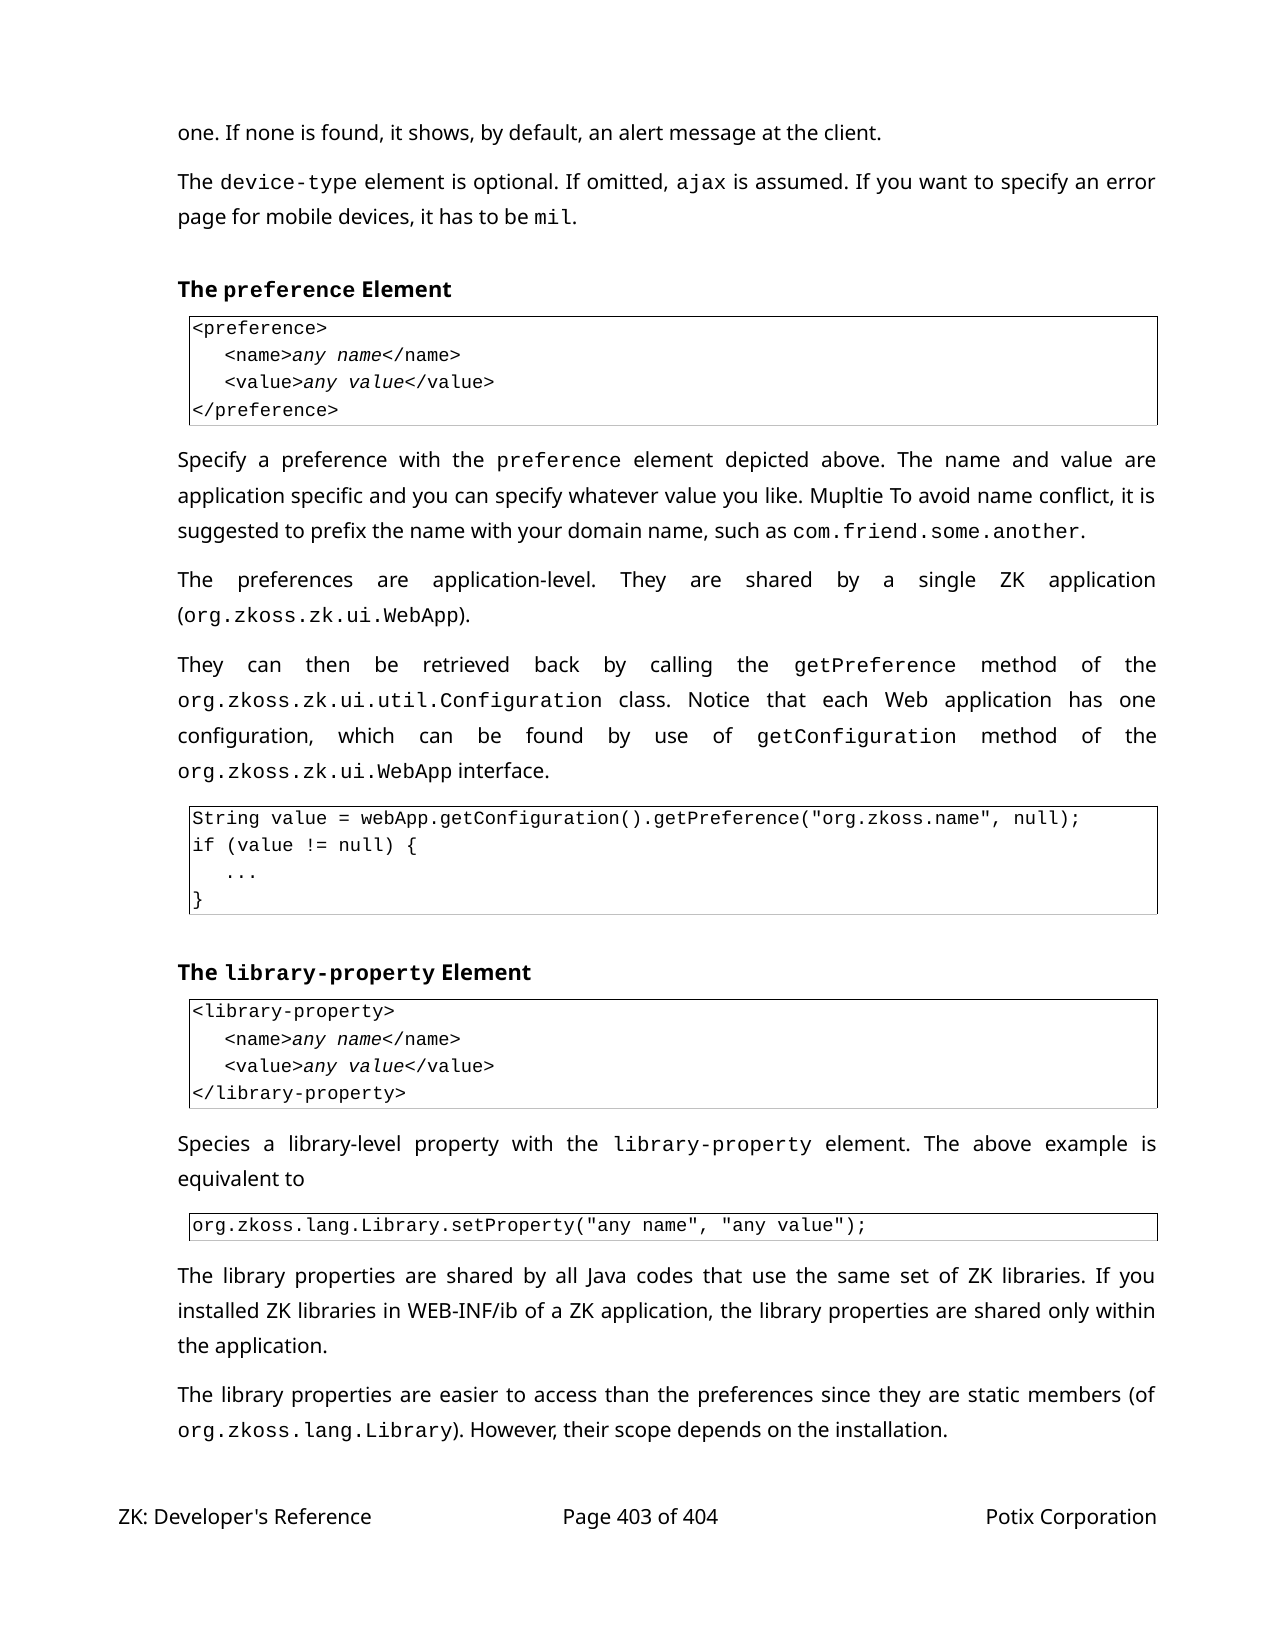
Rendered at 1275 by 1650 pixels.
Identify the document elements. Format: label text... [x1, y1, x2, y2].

text String value = webApp.getConfiguration().getPreference("org.zkoss.name", null); [190, 807, 1157, 830]
text } [190, 887, 1157, 914]
subtitle The library-property Element [177, 957, 1157, 987]
text The device-type element is optional. If omitted, ajax is assumed. If you want to specify an error page for mobile devices, it has to be mil. [177, 167, 1157, 231]
text Species a library-level property with the library-property element. The above example is equivalent to [177, 1129, 1157, 1193]
text <preference> [190, 317, 1157, 340]
text <name>any name</name> [190, 343, 1157, 367]
text They can then be retrieved back by calling the getPreference method of the org.zkoss.zk.ui.util.Configuration class. Notice that each Web application has one configuration, which can be found by use of getConfiguration method of the org.zkoss.zk.ui.WebApp interface. [177, 650, 1157, 785]
text The library properties are easier to access than the preferences since they are static members (of org.zkoss.lang.Library). However, their scope depends on the installation. [177, 1380, 1157, 1444]
text <value>any value</value> [190, 370, 1157, 395]
text </preference> [190, 398, 1157, 425]
text <name>any name</name> [190, 1027, 1157, 1051]
text ... [190, 860, 1157, 884]
text Specify a preference with the preference element depicted above. The name and value are application specific and you can specify whatever value you like. Mupltie To avoid name conflict, it is suggested to prefix the name with your domain name, such as com.friend.some.another. [177, 446, 1157, 545]
text one. If none is found, it shows, by default, an alert message at the client. [177, 118, 1157, 146]
text <value>any value</value> [190, 1054, 1157, 1078]
subtitle The preference Element [177, 273, 1157, 304]
text The preferences are application-level. They are shared by a single ZK application (org.zkoss.zk.ui.WebApp). [177, 565, 1157, 629]
text org.zkoss.lang.Library.setProperty("any name", "any value"); [190, 1214, 1157, 1240]
text The library properties are shared by all Java codes that use the same set of ZK libraries. If you installed ZK libraries in WEB-INF/ib of a ZK application, the library properties are shared only within the application. [177, 1261, 1157, 1360]
text </library-property> [190, 1081, 1157, 1108]
text if (value != null) { [190, 833, 1157, 857]
text <library-property> [190, 1000, 1157, 1024]
